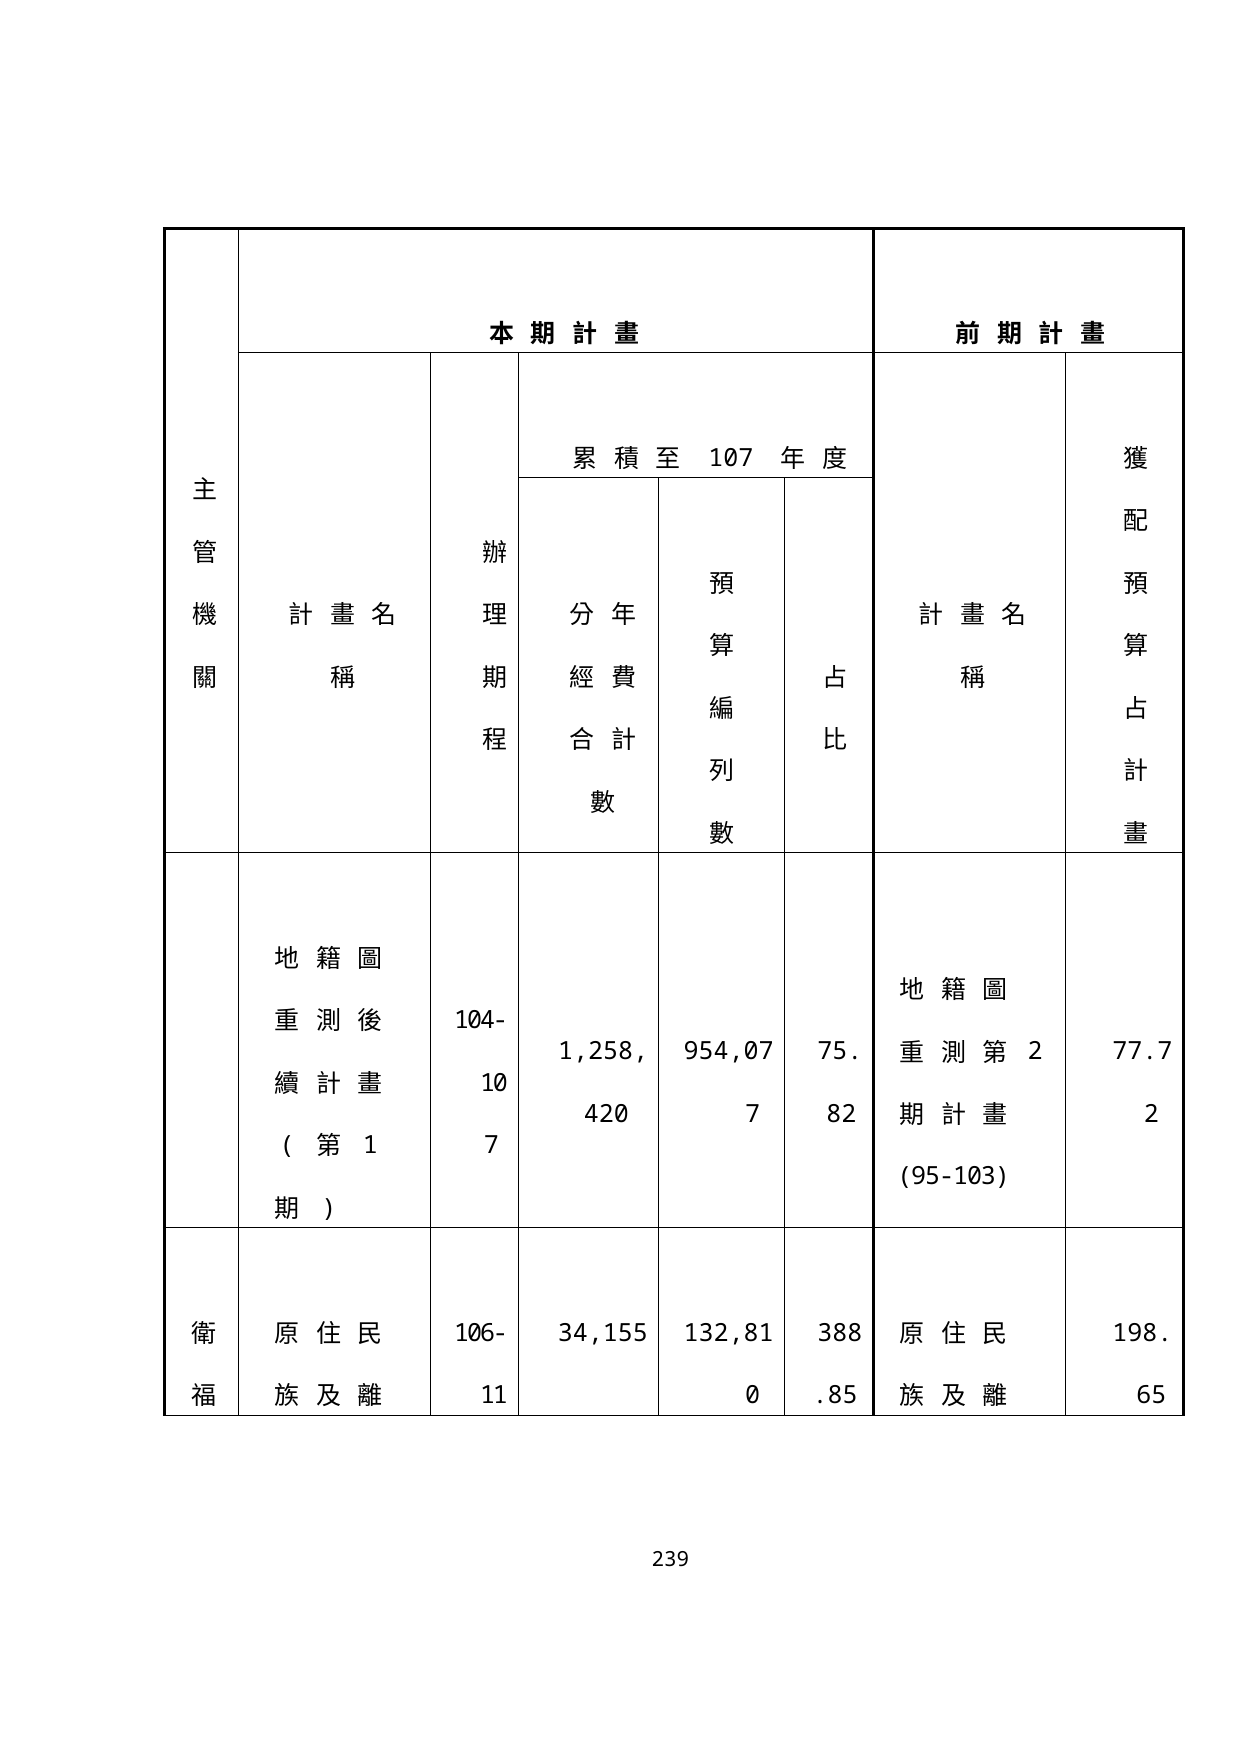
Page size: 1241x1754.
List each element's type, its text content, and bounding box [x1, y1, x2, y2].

table_cell 1,258,420 [519, 853, 658, 1227]
table_cell 388.85 [785, 1228, 872, 1415]
table_header 前期計畫 [875, 230, 1182, 352]
table_header 主管機關 [166, 230, 238, 852]
table_cell 計畫名稱 [239, 353, 430, 852]
table_cell 計畫名稱 [875, 353, 1065, 852]
table_cell [166, 853, 238, 1227]
table_cell 954,077 [659, 853, 784, 1227]
table_cell 預算編列數 [659, 478, 784, 852]
table_cell 104-107 [431, 853, 518, 1227]
table_cell 77.72 [1066, 853, 1182, 1227]
table_cell 累積至107年度 [519, 353, 872, 477]
table_cell 原住民族及離 [875, 1228, 1065, 1415]
table_cell 衛福 [166, 1228, 238, 1415]
table_cell 原住民族及離 [239, 1228, 430, 1415]
table_cell 75.82 [785, 853, 872, 1227]
table_cell 132,810 [659, 1228, 784, 1415]
table_cell 獲配預算占計畫經費之比率 [1066, 353, 1182, 852]
table_cell 34,155 [519, 1228, 658, 1415]
table_cell 分年經費合計數 [519, 478, 658, 852]
table_cell 辦理期程 [431, 353, 518, 852]
table_header 本期計畫 [239, 230, 872, 352]
table_cell 198.65 [1066, 1228, 1182, 1415]
table_cell 地籍圖重測後續計畫(第1期) [239, 853, 430, 1227]
table_cell 占比 [785, 478, 872, 852]
table_cell 106-11 [431, 1228, 518, 1415]
table_cell 地籍圖重測第2期計畫(95-103) [875, 853, 1065, 1227]
